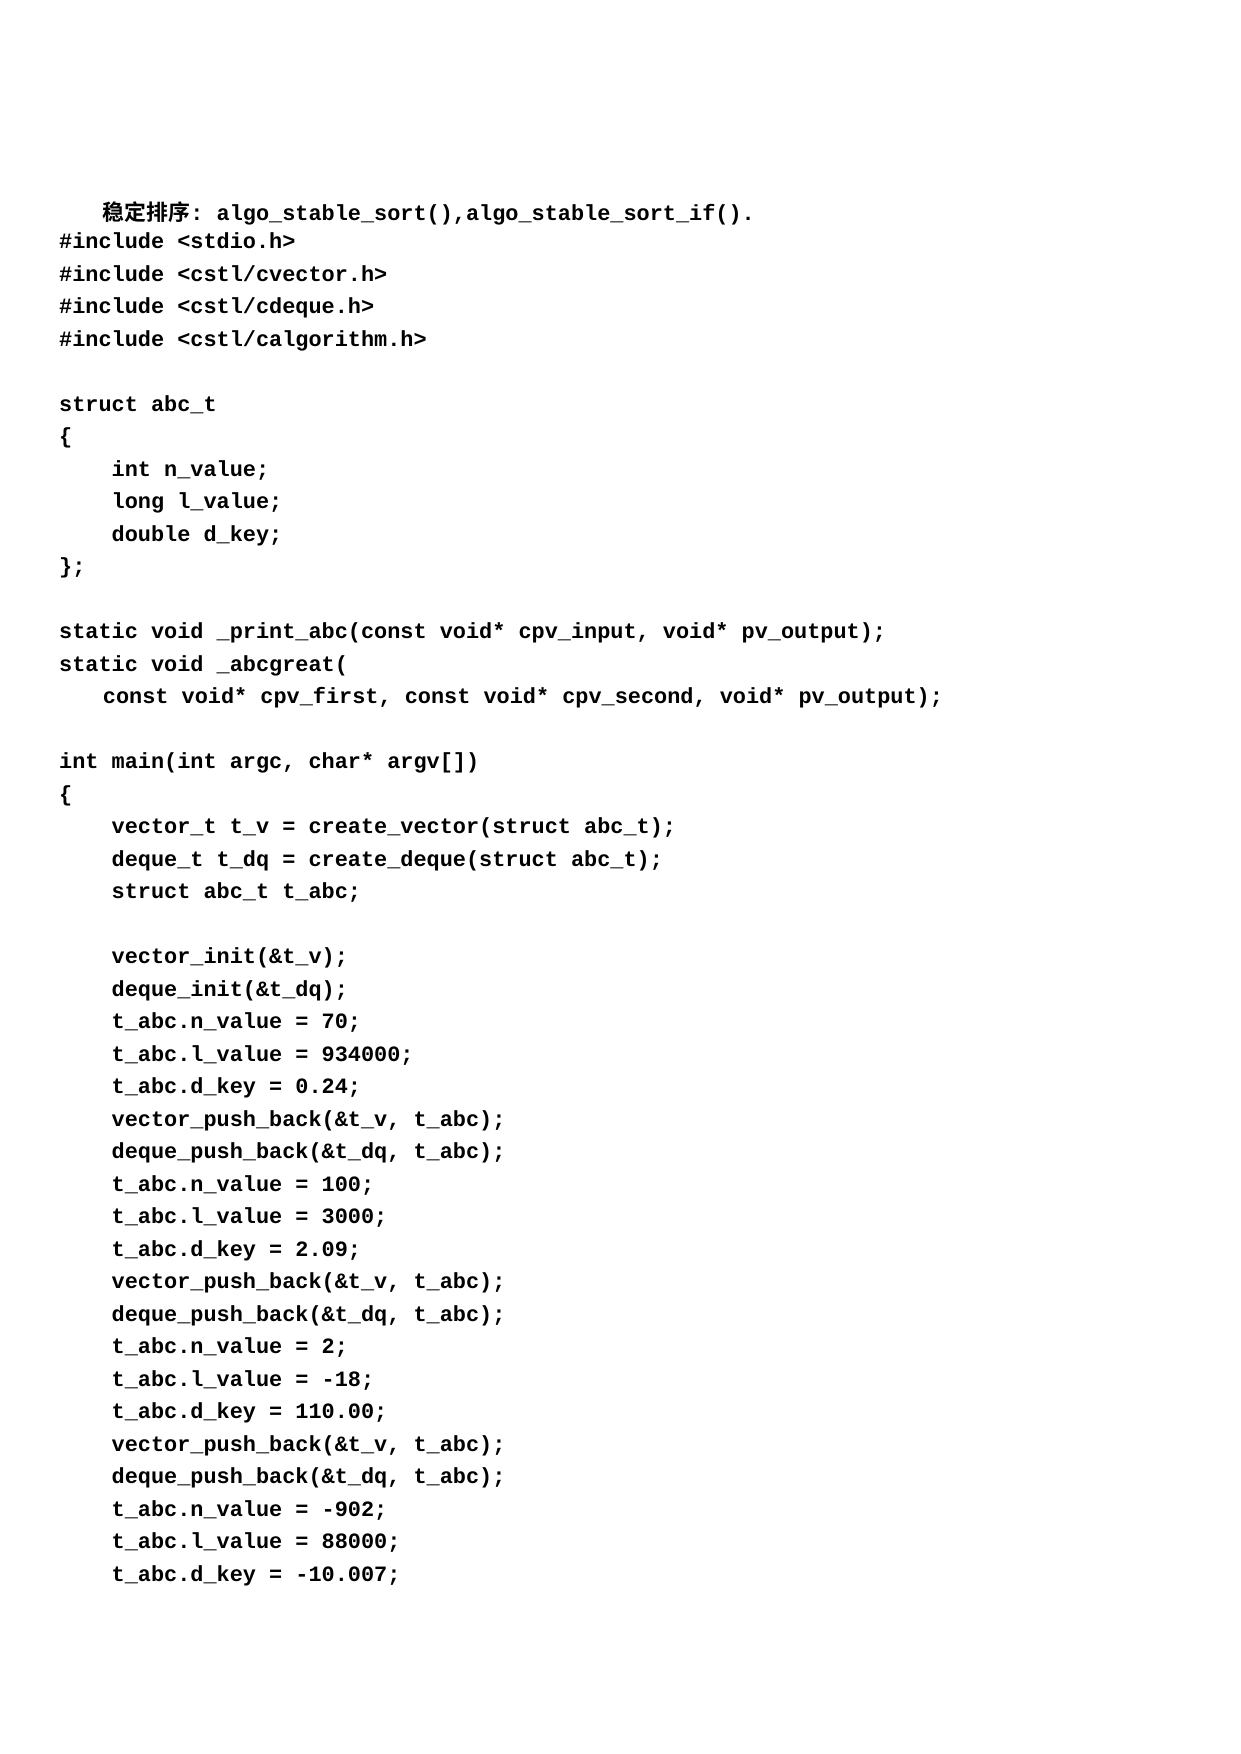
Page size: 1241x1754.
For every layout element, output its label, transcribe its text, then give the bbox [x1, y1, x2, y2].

text const void* cpv_first, const void* cpv_second, void* pv_output); [59, 682, 1181, 714]
text t_abc.l_value = 88000; [59, 1527, 1181, 1559]
text vector_push_back(&t_v, t_abc); [59, 1429, 1181, 1462]
text { [59, 422, 1181, 454]
text static void _abcgreat( [59, 649, 1181, 682]
text t_abc.d_key = 0.24; [59, 1072, 1181, 1104]
text int n_value; [59, 454, 1181, 487]
text t_abc.n_value = 70; [59, 1007, 1181, 1039]
text t_abc.n_value = 100; [59, 1169, 1181, 1202]
text t_abc.l_value = 934000; [59, 1039, 1181, 1072]
text vector_push_back(&t_v, t_abc); [59, 1104, 1181, 1137]
text struct abc_t [59, 389, 1181, 422]
text #include <stdio.h> [59, 227, 1181, 259]
text t_abc.d_key = 110.00; [59, 1397, 1181, 1429]
text long l_value; [59, 487, 1181, 519]
text t_abc.l_value = 3000; [59, 1202, 1181, 1234]
text t_abc.l_value = -18; [59, 1364, 1181, 1397]
text #include <cstl/cvector.h> [59, 259, 1181, 292]
text 稳定排序: algo_stable_sort(),algo_stable_sort_if(). [59, 194, 1181, 227]
text { [59, 779, 1181, 812]
text deque_t t_dq = create_deque(struct abc_t); [59, 844, 1181, 877]
text struct abc_t t_abc; [59, 877, 1181, 909]
text t_abc.n_value = 2; [59, 1332, 1181, 1364]
text }; [59, 552, 1181, 584]
text deque_push_back(&t_dq, t_abc); [59, 1137, 1181, 1169]
text vector_init(&t_v); [59, 942, 1181, 974]
text int main(int argc, char* argv[]) [59, 747, 1181, 779]
text #include <cstl/calgorithm.h> [59, 324, 1181, 357]
text #include <cstl/cdeque.h> [59, 292, 1181, 324]
text deque_init(&t_dq); [59, 974, 1181, 1007]
text double d_key; [59, 519, 1181, 552]
text t_abc.n_value = -902; [59, 1494, 1181, 1527]
text static void _print_abc(const void* cpv_input, void* pv_output); [59, 617, 1181, 649]
text vector_push_back(&t_v, t_abc); [59, 1267, 1181, 1299]
text deque_push_back(&t_dq, t_abc); [59, 1462, 1181, 1494]
text vector_t t_v = create_vector(struct abc_t); [59, 812, 1181, 844]
text t_abc.d_key = 2.09; [59, 1234, 1181, 1267]
text deque_push_back(&t_dq, t_abc); [59, 1299, 1181, 1332]
text t_abc.d_key = -10.007; [59, 1559, 1181, 1592]
